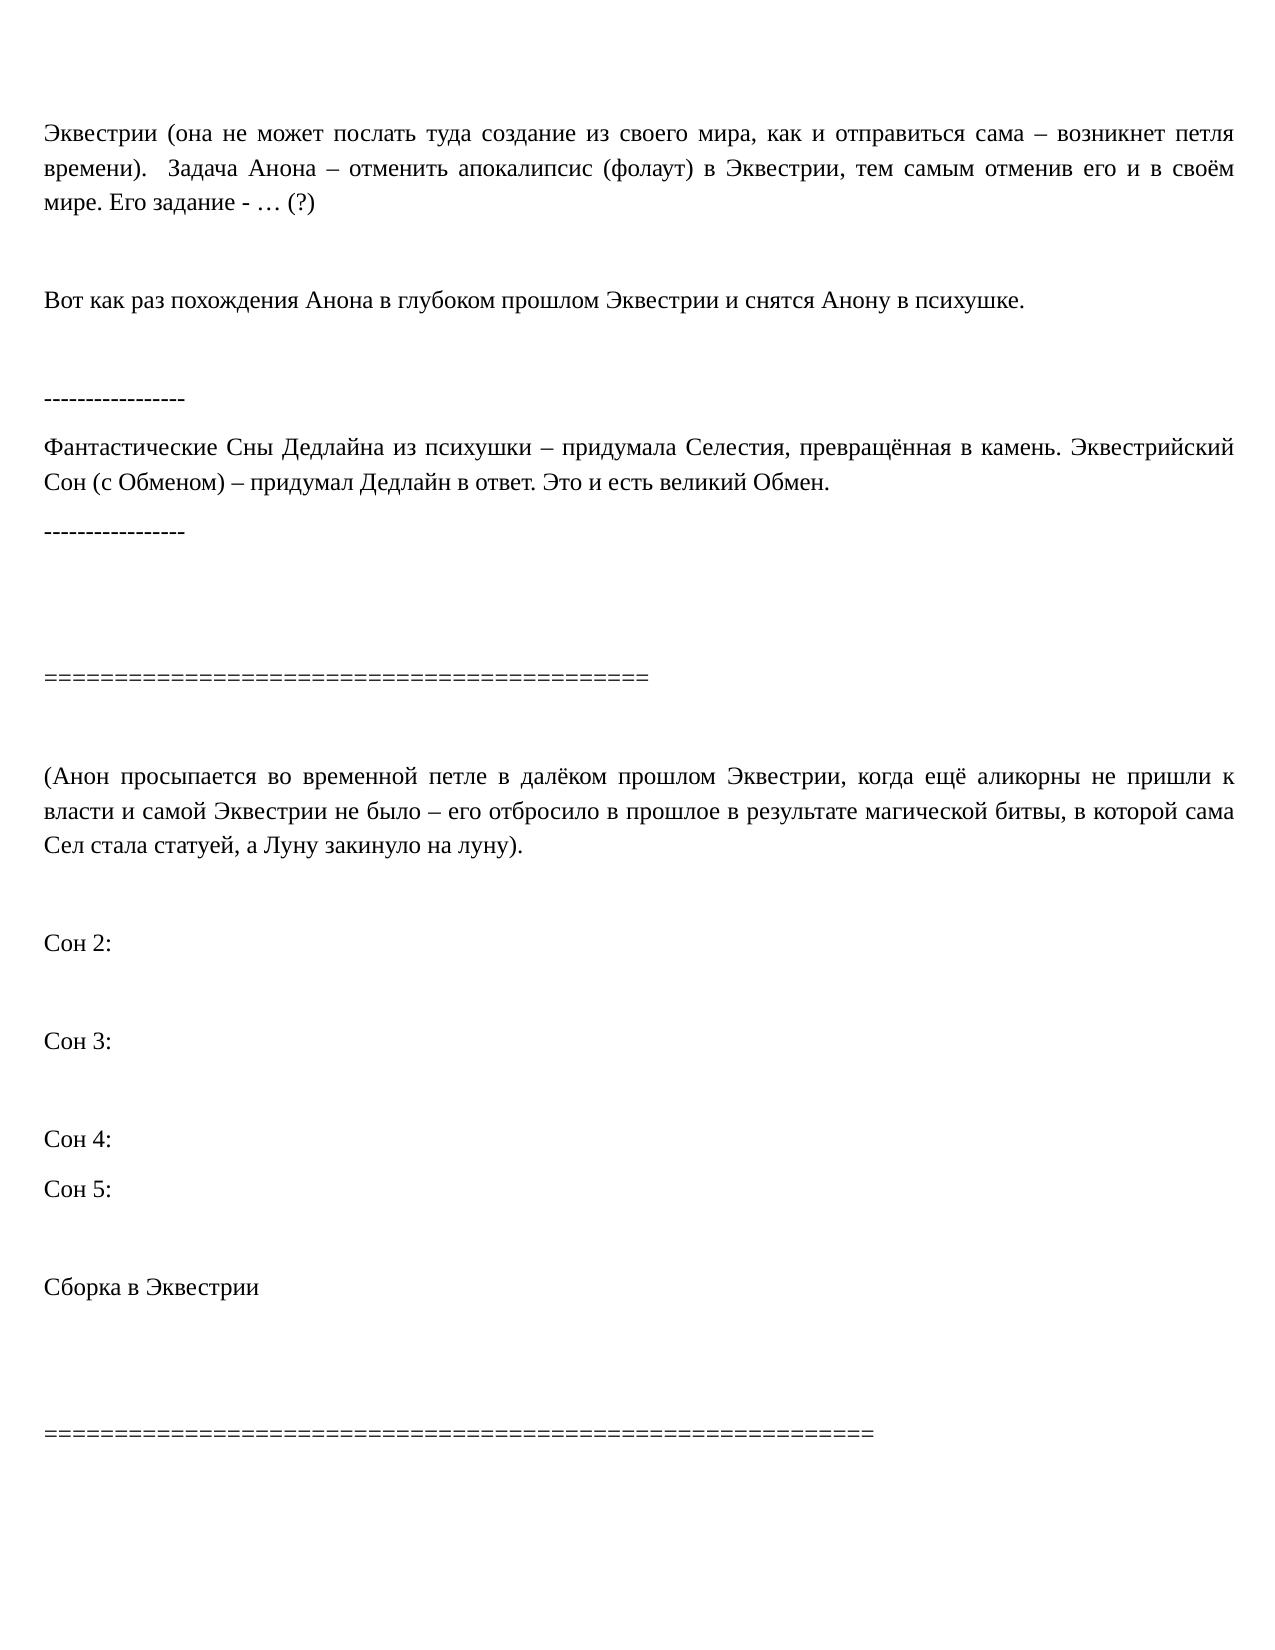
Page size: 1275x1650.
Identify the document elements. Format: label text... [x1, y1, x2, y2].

text Эквестрии (она не может послать туда создание из своего мира, как и отправиться сама – возникнет петля времени). Задача Анона – отменить апокалипсис (фолаут) в Эквестрии, тем самым отменив его и в своём мире. Его задание - … (?) [44, 118, 1236, 216]
text Сон 5: [44, 1174, 1236, 1202]
text ----------------- [44, 516, 1236, 545]
text =========================================== [44, 663, 1236, 692]
text ----------------- [44, 383, 1236, 412]
text Сон 2: [44, 928, 1236, 957]
text Фантастические Сны Дедлайна из психушки – придумала Селестия, превращённая в камень. Эквестрийский Сон (с Обменом) – придумал Дедлайн в ответ. Это и есть великий Обмен. [44, 432, 1236, 496]
text =========================================================== [44, 1419, 1236, 1448]
text Сон 4: [44, 1124, 1236, 1153]
text Сборка в Эквестрии [44, 1272, 1236, 1301]
text Сон 3: [44, 1026, 1236, 1055]
text Вот как раз похождения Анона в глубоком прошлом Эквестрии и снятся Анону в психушке. [44, 285, 1236, 314]
text (Анон просыпается во временной петле в далёком прошлом Эквестрии, когда ещё аликорны не пришли к власти и самой Эквестрии не было – его отбросило в прошлое в результате магической битвы, в которой сама Сел стала статуей, а Луну закинуло на луну). [44, 761, 1236, 859]
